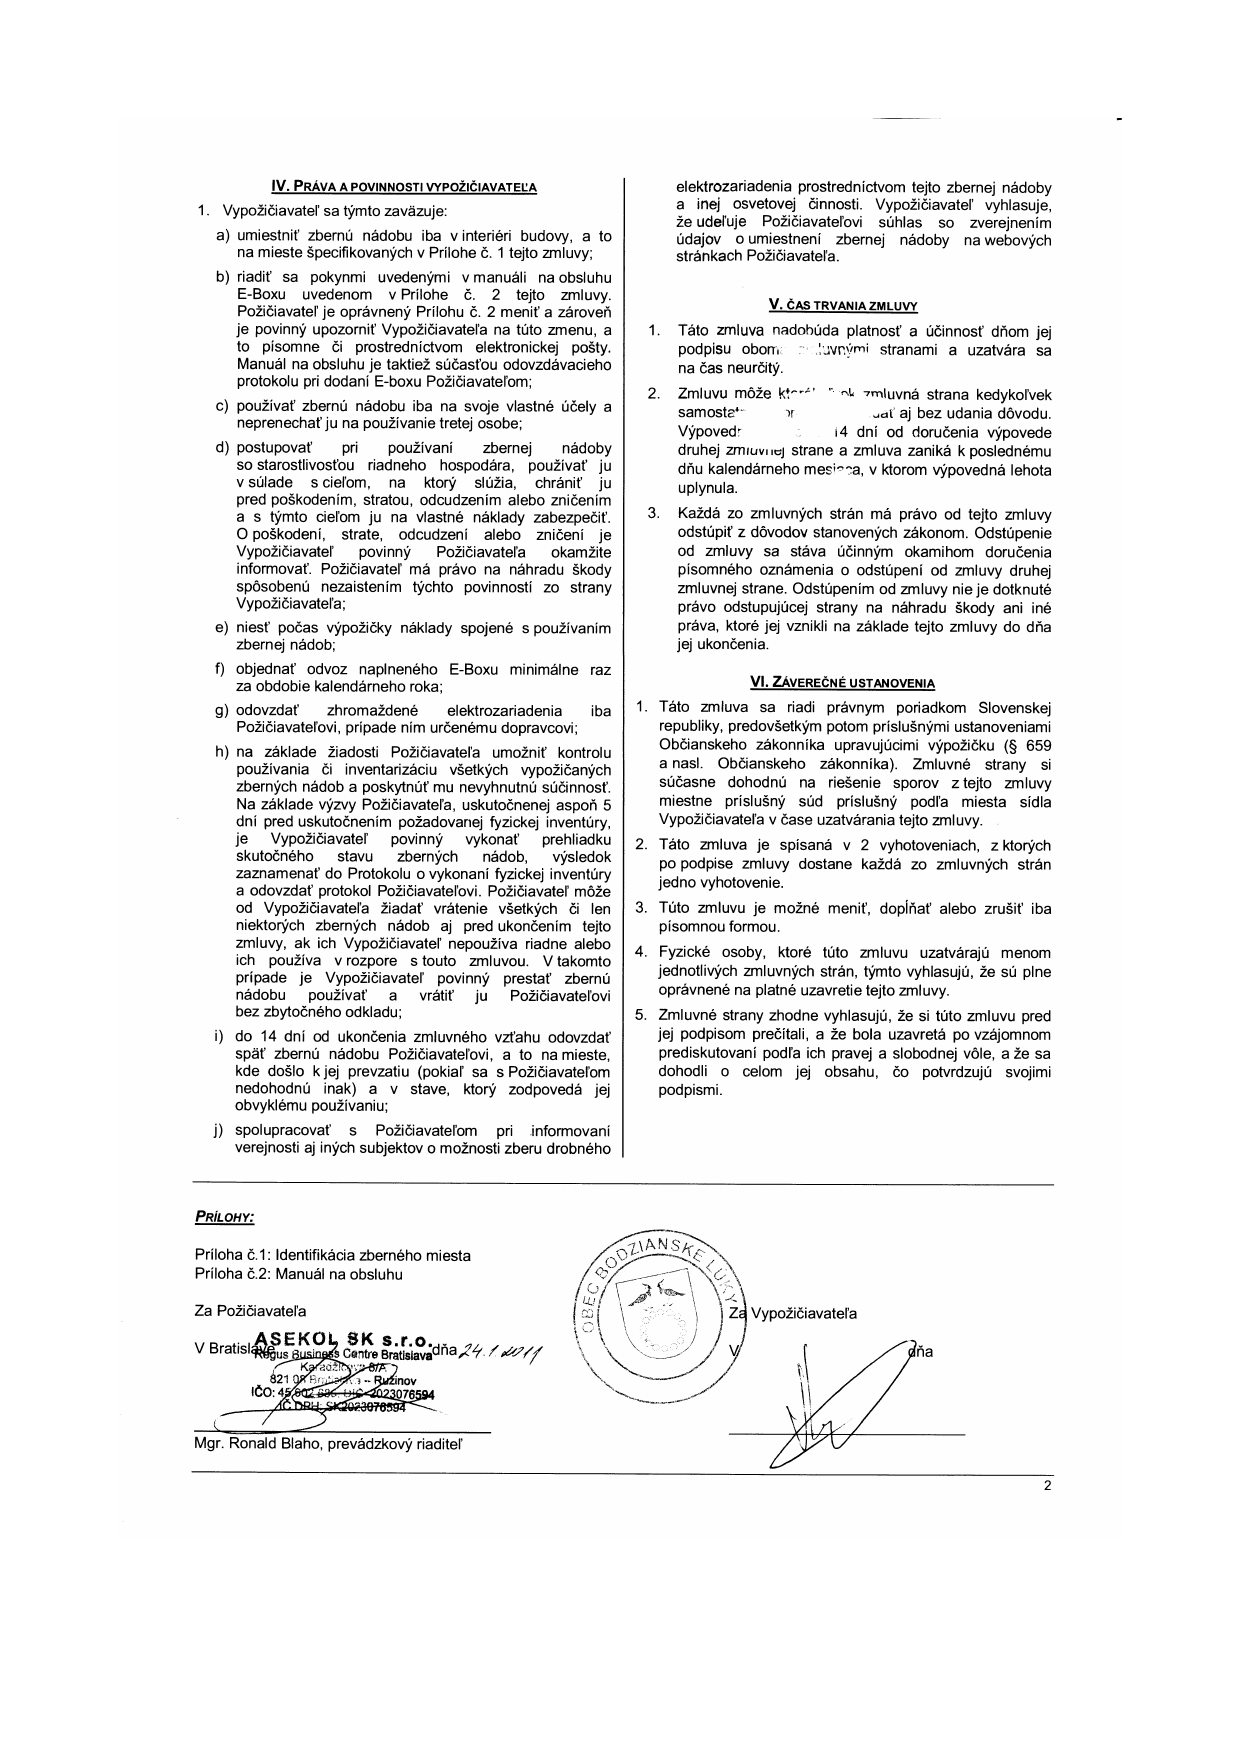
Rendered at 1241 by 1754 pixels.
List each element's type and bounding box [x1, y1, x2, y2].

picture [118, 118, 1122, 1538]
